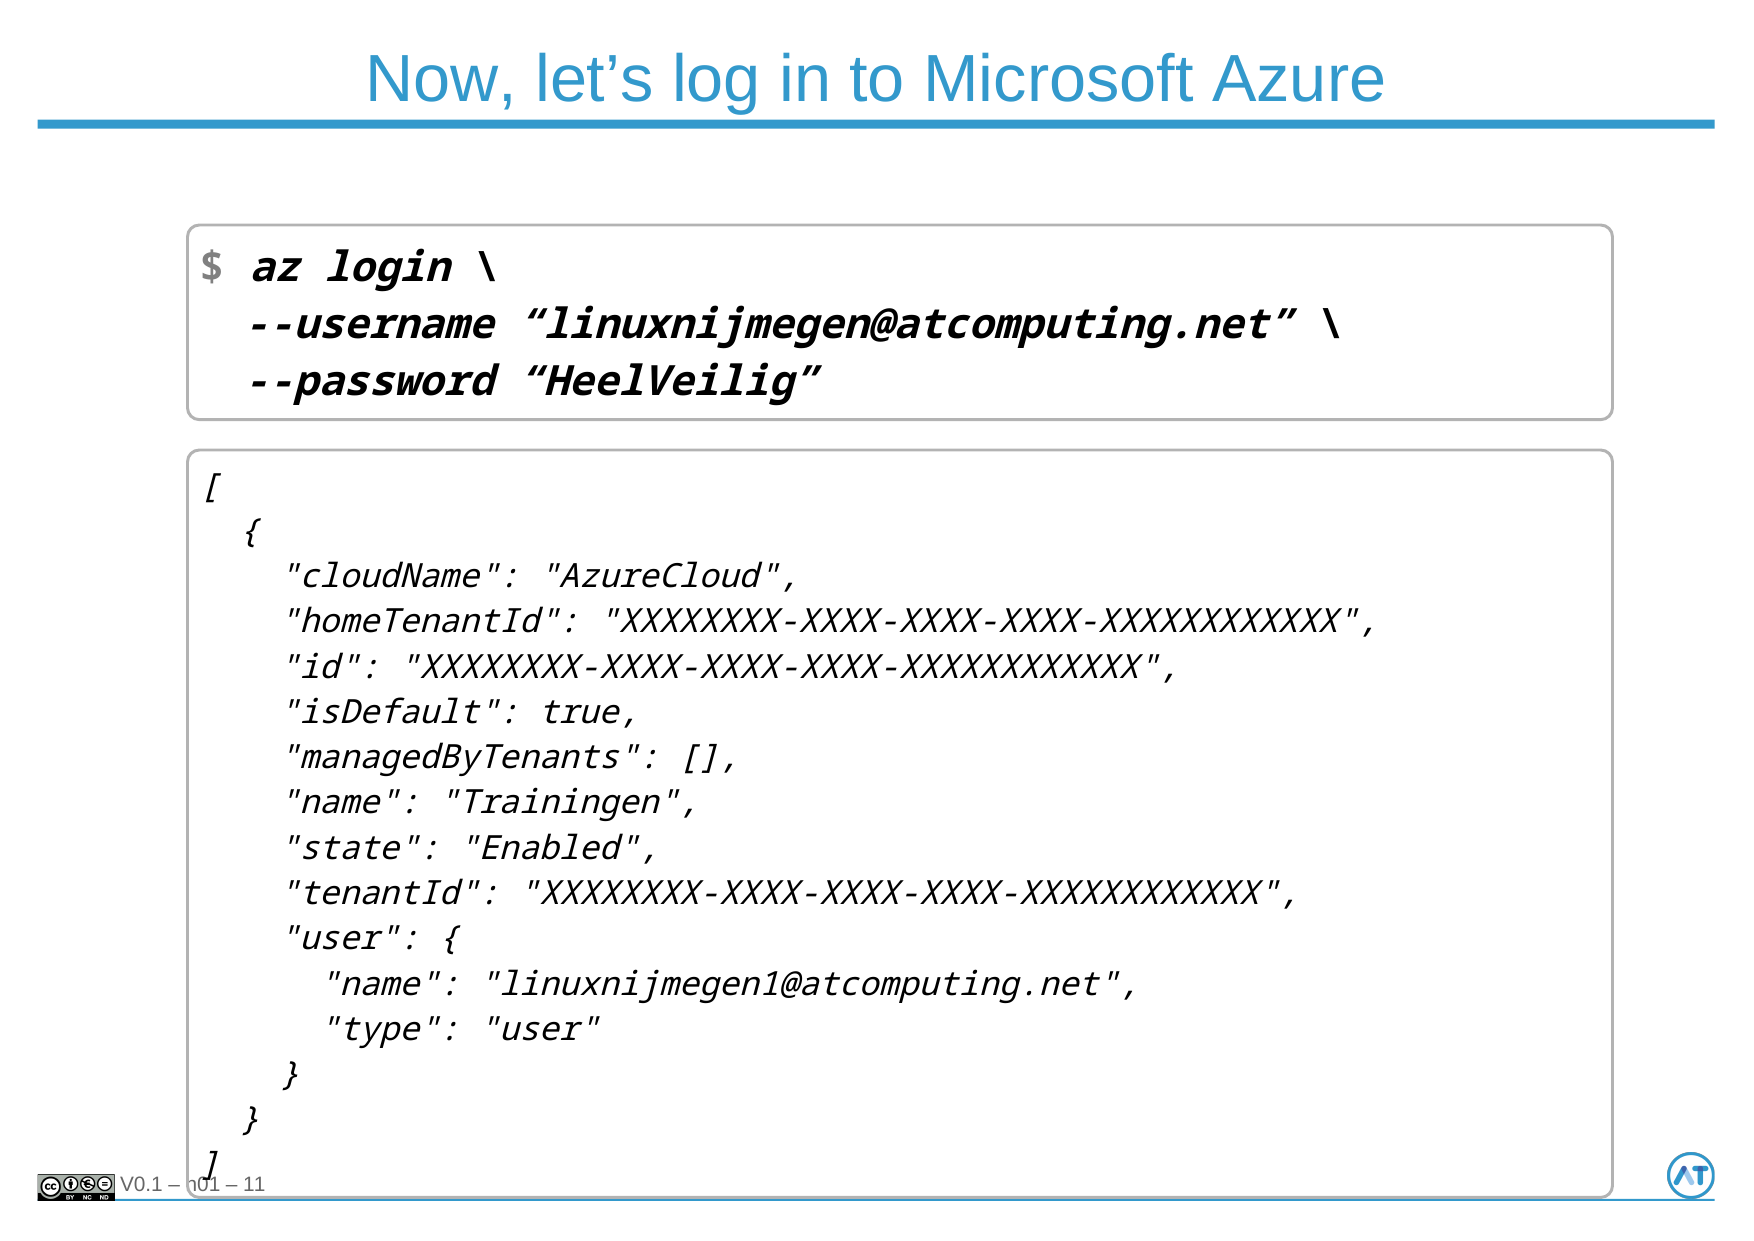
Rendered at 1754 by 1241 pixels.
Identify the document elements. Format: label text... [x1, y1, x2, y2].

title Now, let’s log in to Microsoft Azure [37, 37, 1715, 120]
picture [37, 1174, 115, 1201]
picture [1667, 1152, 1715, 1199]
text_box $ az login \ --username “linuxnijmegen@atcomputing.net” \ --password “HeelVeilig” [187, 225, 1613, 413]
text_box [ { "cloudName": "AzureCloud", "homeTenantId": "XXXXXXXX-XXXX-XXXX-XXXX-XXXXXXXXXXXX", "id": "XXXXXXXX-XXXX-XXXX-XXXX-XXXXXXXXXXXX", "isDefault": true, "managedByTenants": [], "name": "Trainingen", "state": "Enabled", "tenantId": "XXXXXXXX-XXXX-XXXX-XXXX-XXXXXXXXXXXX", "user": { "name": "linuxnijmegen1@atcomputing.net", "type": "user" } } ] [187, 450, 1613, 1090]
